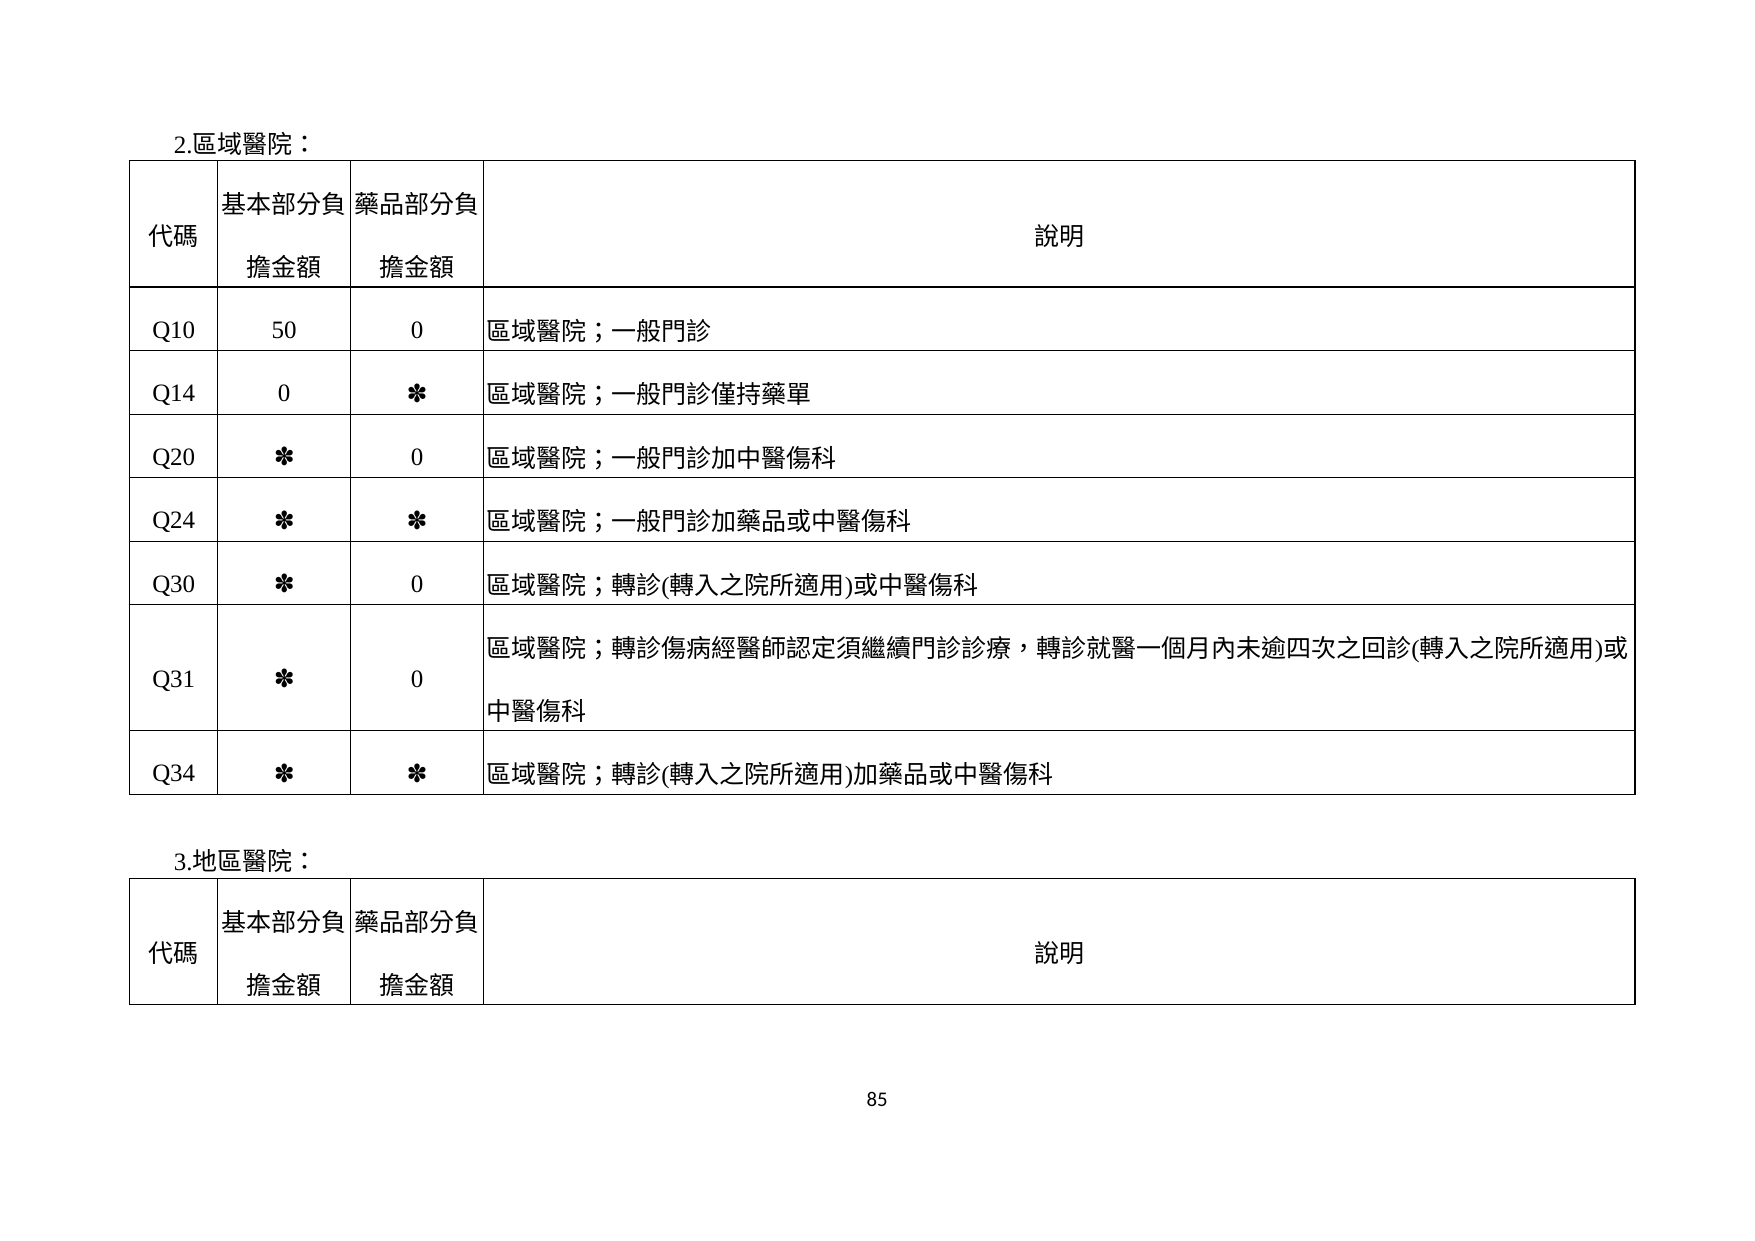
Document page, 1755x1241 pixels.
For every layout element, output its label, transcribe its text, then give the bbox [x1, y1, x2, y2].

table_header 代碼 [130, 161, 217, 286]
table_header 藥品部分負擔金額 [351, 879, 483, 1004]
table_cell 區域醫院；一般門診加中醫傷科 [484, 415, 1634, 477]
table_header 說明 [484, 161, 1634, 286]
table_cell 0 [351, 415, 483, 477]
table_cell ✽ [218, 415, 350, 477]
table_header 基本部分負擔金額 [218, 879, 350, 1004]
table_cell 0 [351, 288, 483, 350]
table_cell 區域醫院；轉診(轉入之院所適用)或中醫傷科 [484, 542, 1634, 604]
table_cell ✽ [218, 731, 350, 794]
table_cell ✽ [218, 605, 350, 730]
table_cell 0 [218, 351, 350, 413]
table_cell 0 [351, 542, 483, 604]
table_cell 區域醫院；一般門診僅持藥單 [484, 351, 1634, 413]
table_cell ✽ [218, 478, 350, 541]
table_header 藥品部分負擔金額 [351, 161, 483, 286]
table_cell ✽ [351, 731, 483, 794]
table_cell 50 [218, 288, 350, 350]
table_cell ✽ [351, 478, 483, 541]
table_cell 區域醫院；轉診傷病經醫師認定須繼續門診診療，轉診就醫一個月內未逾四次之回診(轉入之院所適用)或中醫傷科 [484, 605, 1634, 730]
table_cell Q31 [130, 605, 217, 730]
table_cell 區域醫院；一般門診加藥品或中醫傷科 [484, 478, 1634, 541]
table_header 基本部分負擔金額 [218, 161, 350, 286]
table_cell 2.區域醫院： 3.地區醫院： [118, 119, 1658, 1005]
table_cell Q10 [130, 288, 217, 350]
table_cell Q24 [130, 478, 217, 541]
table_cell Q34 [130, 731, 217, 794]
table_cell 區域醫院；轉診(轉入之院所適用)加藥品或中醫傷科 [484, 731, 1634, 794]
table_cell ✽ [218, 542, 350, 604]
table_header 代碼 [130, 879, 217, 1004]
table_cell Q14 [130, 351, 217, 413]
table_cell 0 [351, 605, 483, 730]
table_cell Q20 [130, 415, 217, 477]
table_cell Q30 [130, 542, 217, 604]
table_cell ✽ [351, 351, 483, 413]
table_cell 區域醫院；一般門診 [484, 288, 1634, 350]
table_header 說明 [484, 879, 1634, 1004]
